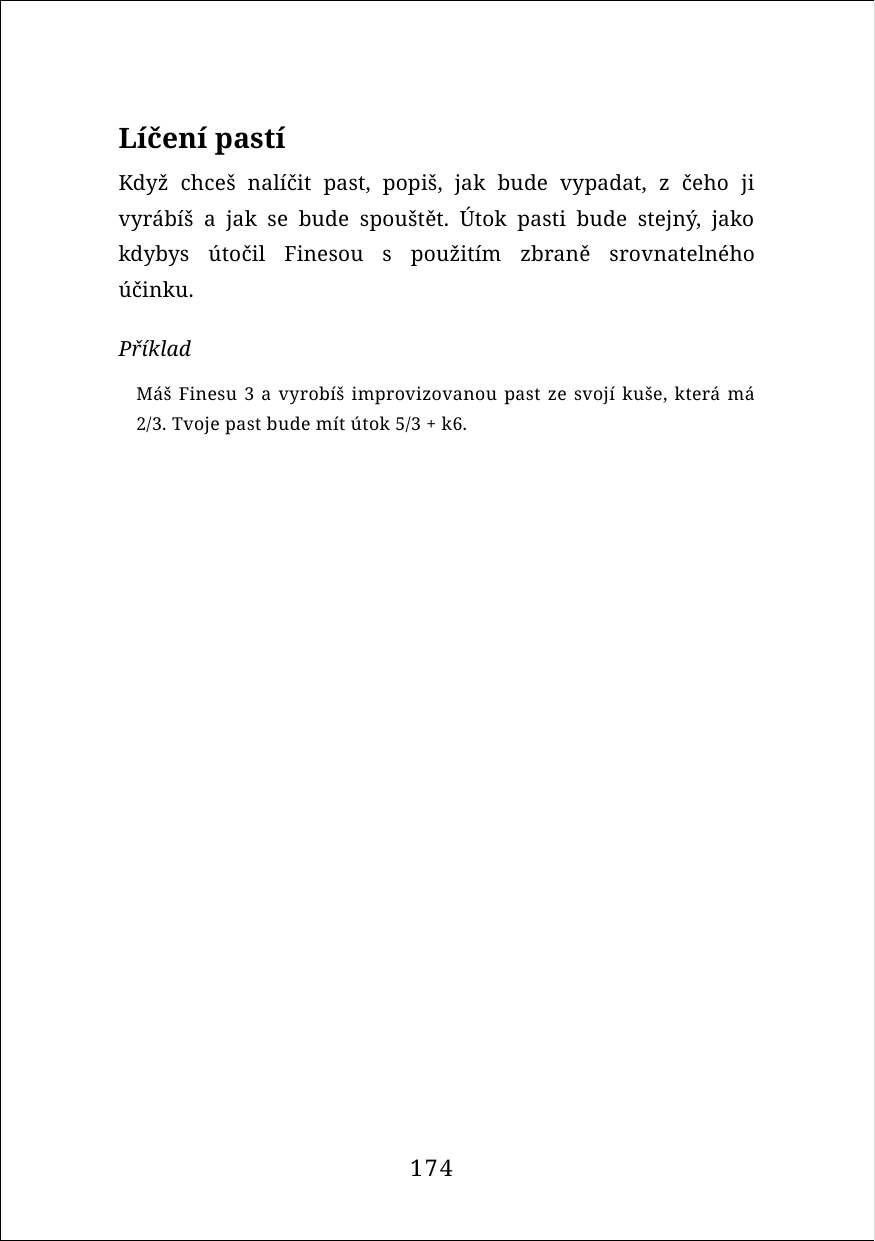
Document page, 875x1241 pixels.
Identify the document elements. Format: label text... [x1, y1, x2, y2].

subtitle Líčení pastí [118, 118, 756, 157]
text Příklad [118, 334, 756, 362]
text Když chceš nalíčit past, popiš, jak bude vypadat, z čeho ji vyrábíš a jak se bude spouštět. Útok pasti bude stejný, jako kdybys útočil Finesou s použitím zbraně srovnatelného účinku. [118, 168, 756, 303]
text Máš Finesu 3 a vyrobíš improvizovanou past ze svojí kuše, která má 2/3. Tvoje past bude mít útok 5/3 + k6. [136, 381, 756, 436]
